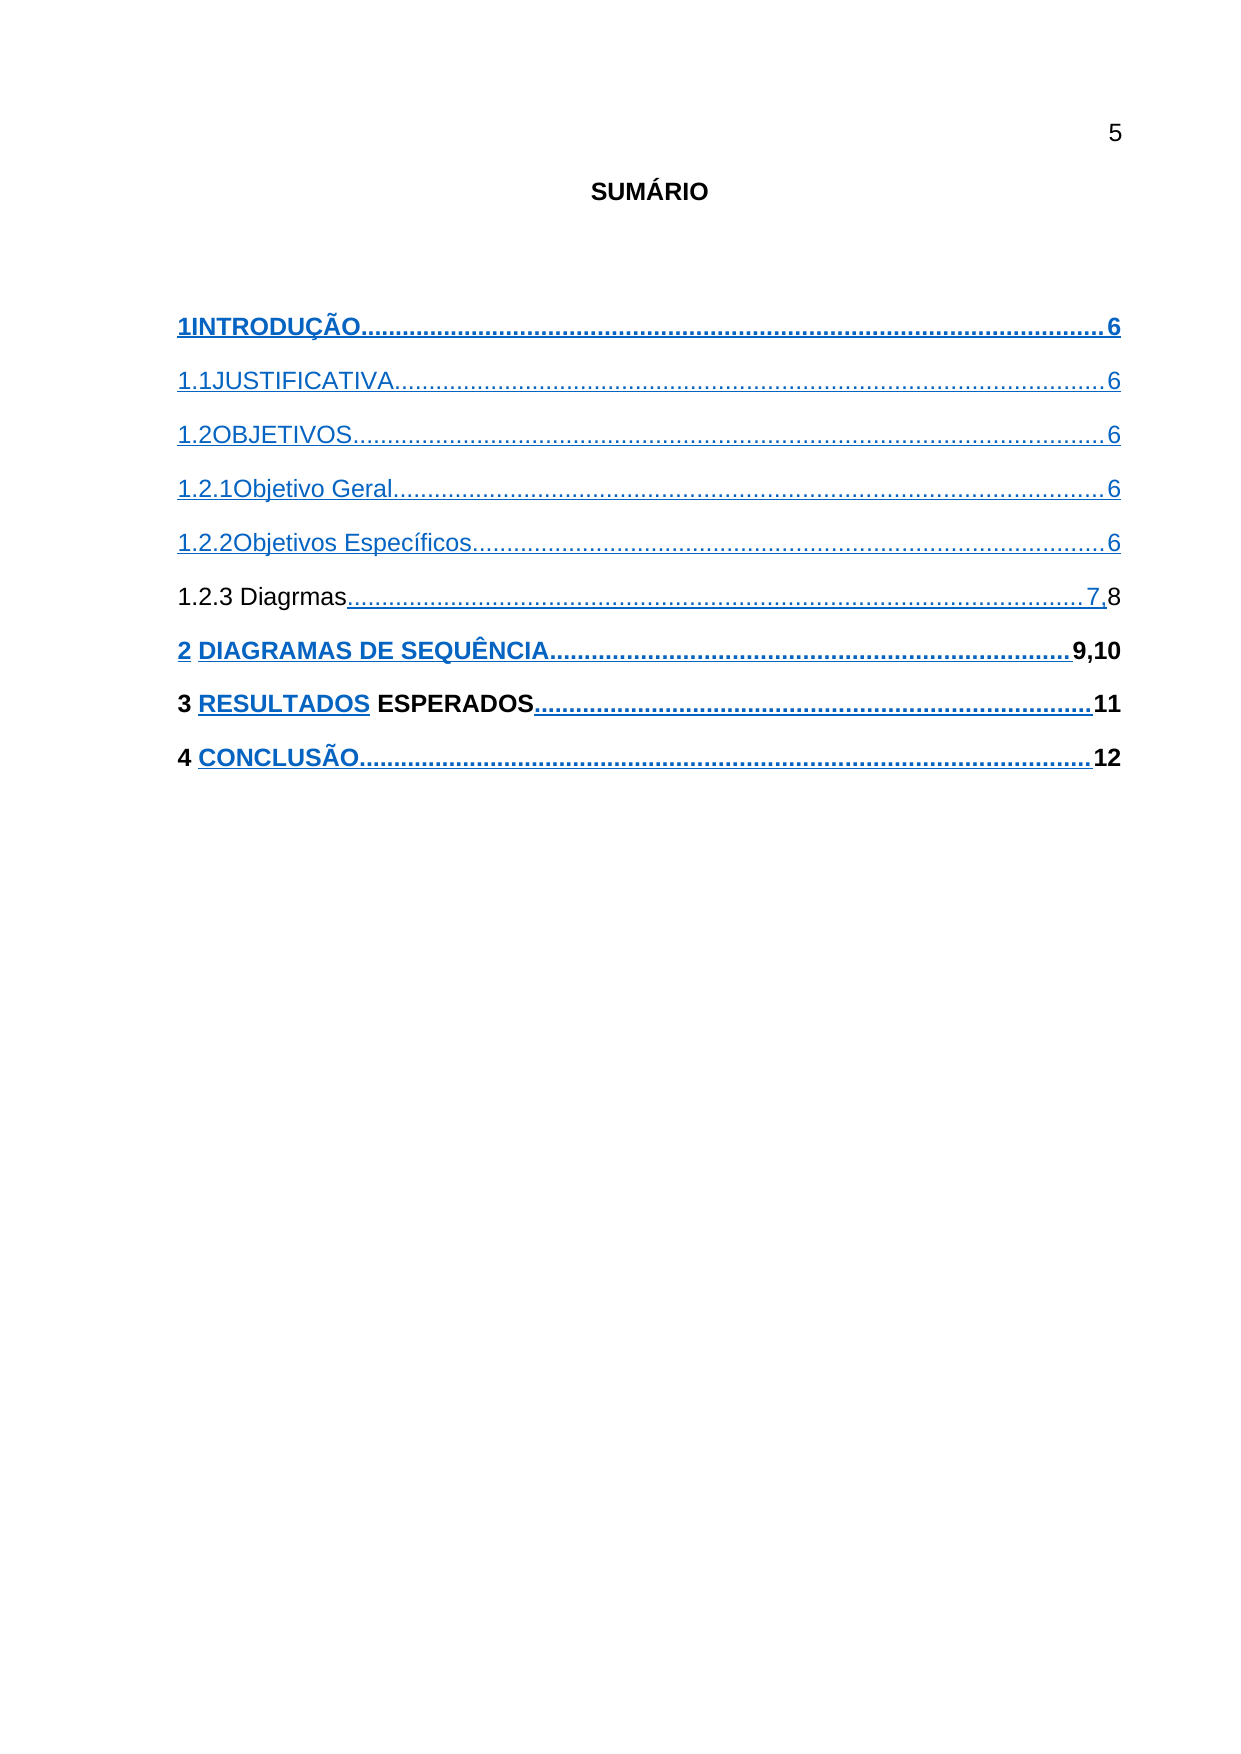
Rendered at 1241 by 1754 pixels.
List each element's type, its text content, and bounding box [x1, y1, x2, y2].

text 2 DIAGRAMAS DE SEQUÊNCIA 9,10 [177, 636, 1122, 665]
text 4 CONCLUSÃO 12 [177, 743, 1122, 772]
text 1.2.2 Objetivos Específicos 6 [177, 528, 1122, 557]
text 1.2.1 Objetivo Geral 6 [177, 474, 1122, 503]
text 1.2 OBJETIVOS 6 [177, 420, 1122, 449]
text 1.1 JUSTIFICATIVA 6 [177, 366, 1122, 395]
text 3 RESULTADOS ESPERADOS 11 [177, 689, 1122, 718]
text 1.2.3 Diagrmas 7,8 [177, 582, 1122, 611]
text 1 INTRODUÇÃO 6 [177, 312, 1122, 341]
text SUMÁRIO [177, 177, 1122, 206]
